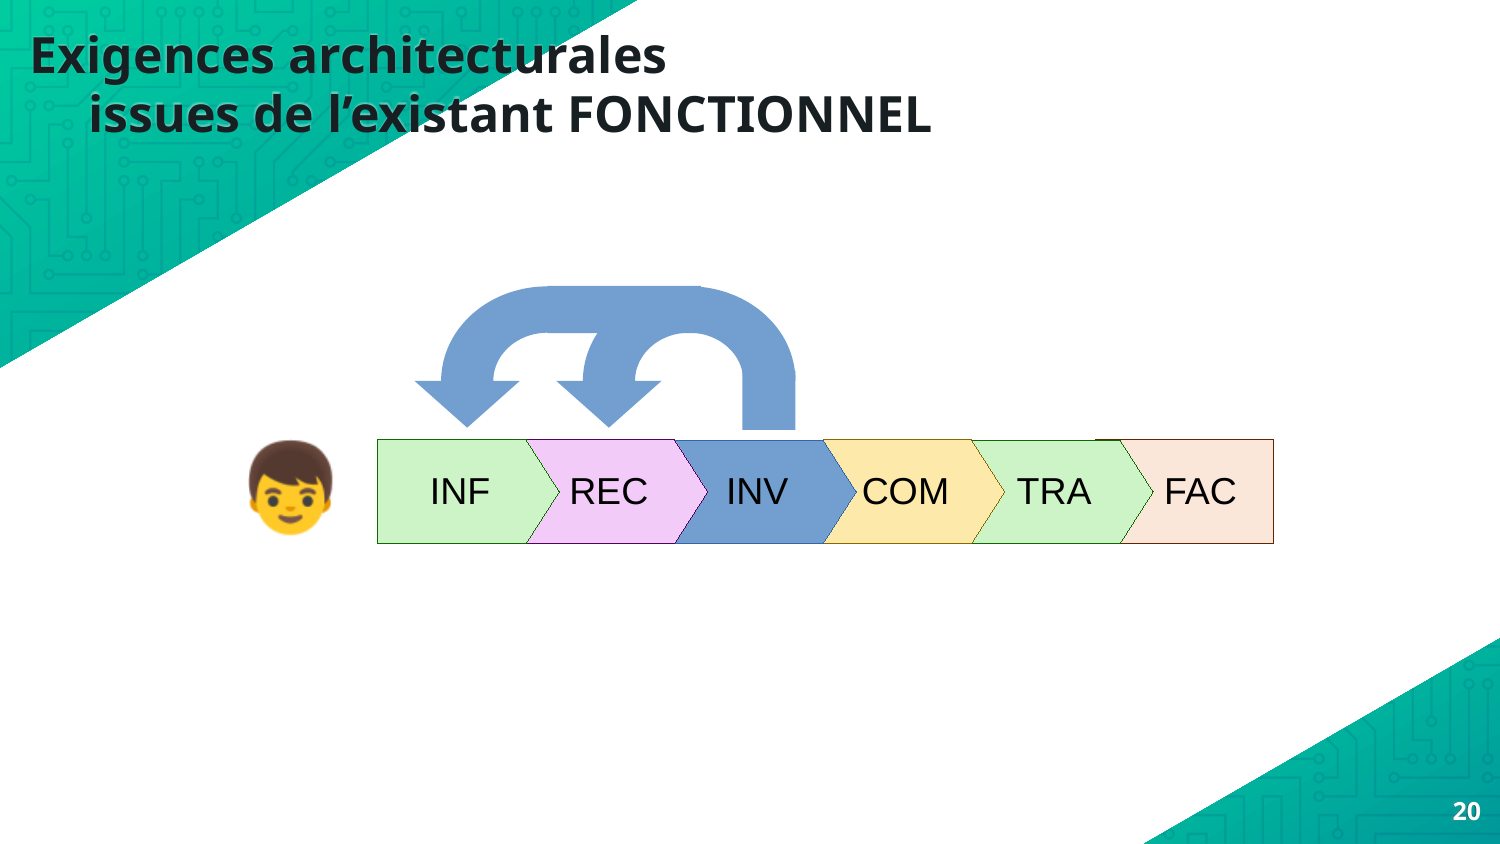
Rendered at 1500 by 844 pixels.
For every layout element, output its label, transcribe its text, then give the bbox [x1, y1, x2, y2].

title issues de l’existant FONCTIONNEL [88, 88, 1308, 147]
slide_number [1391, 779, 1482, 844]
text_box INF [377, 439, 560, 544]
text_box INV [675, 440, 857, 544]
text_box FAC [1095, 439, 1274, 544]
text_box COM [823, 439, 1005, 544]
text_box TRA [972, 440, 1154, 544]
text_box [414, 285, 796, 430]
title Exigences architecturales [29, 30, 1249, 89]
picture [248, 436, 334, 548]
text_box REC [527, 439, 708, 544]
